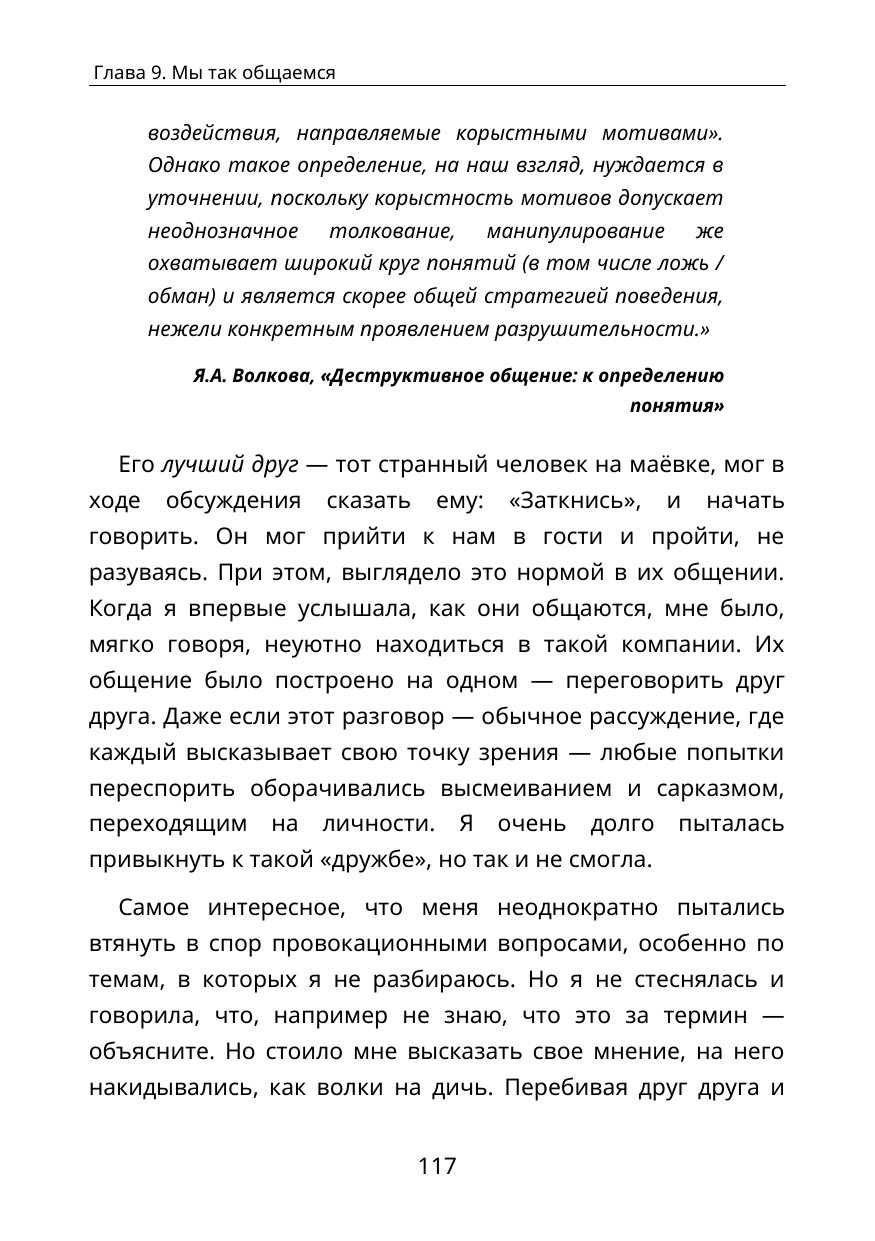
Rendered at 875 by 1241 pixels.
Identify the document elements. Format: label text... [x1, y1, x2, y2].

text Самое интересное, что меня неоднократно пытались втянуть в спор провокационными вопросами, особенно по темам, в которых я не разбираюсь. Но я не стеснялась и говорила, что, например не знаю, что это за термин — объясните. Но стоило мне высказать свое мнение, на него накидывались, как волки на дичь. Перебивая друг друга и [88, 891, 786, 1102]
text воздействия, направляемые корыстными мотивами». Однако такое определение, на наш взгляд, нуждается в уточнении, поскольку корыстность мотивов допускает неоднозначное толкование, манипулирование же охватывает широкий круг понятий (в том числе ложь / обман) и является скорее общей стратегией поведения, нежели конкретным проявлением разрушительности.» [148, 118, 726, 342]
text Его лучший друг — тот странный человек на маёвке, мог в ходе обсуждения сказать ему: «Заткнись», и начать говорить. Он мог прийти к нам в гости и пройти, не разуваясь. При этом, выглядело это нормой в их общении. Когда я впервые услышала, как они общаются, мне было, мягко говоря, неуютно находиться в такой компании. Их общение было построено на одном — переговорить друг друга. Даже если этот разговор — обычное рассуждение, где каждый высказывает свою точку зрения — любые попытки переспорить оборачивались высмеиванием и сарказмом, переходящим на личности. Я очень долго пыталась привыкнуть к такой «дружбе», но так и не смогла. [88, 448, 786, 874]
text Я.А. Волкова, «Деструктивное общение: к определению понятия» [148, 358, 726, 418]
